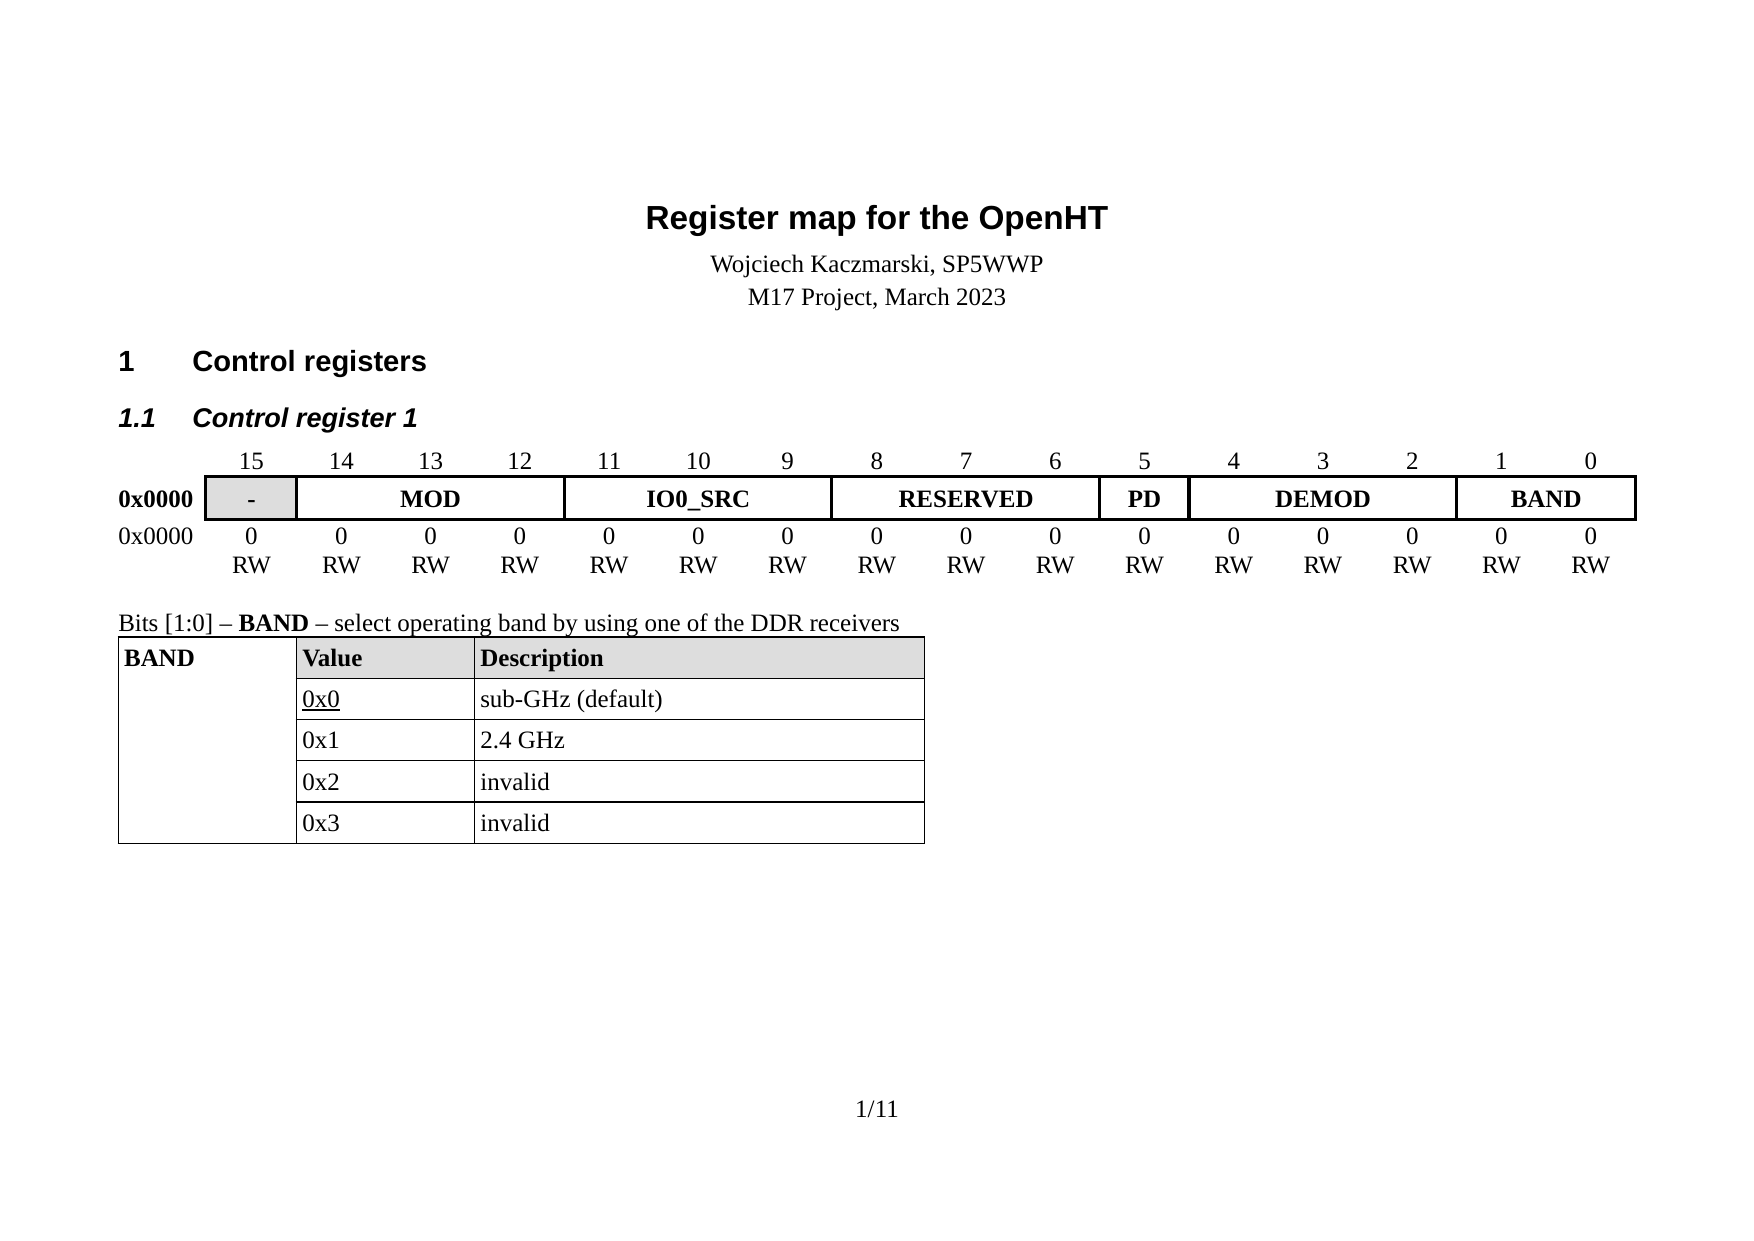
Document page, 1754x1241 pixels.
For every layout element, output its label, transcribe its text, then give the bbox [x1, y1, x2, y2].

table_cell sub-GHz (default) [475, 679, 924, 719]
table_header 7 [921, 446, 1010, 475]
table_cell invalid [475, 803, 924, 843]
text Wojciech Kaczmarski, SP5WWP M17 Project, March 2023 [118, 249, 1635, 310]
table_cell RW [297, 550, 386, 579]
table_cell RW [921, 550, 1010, 579]
table_header 9 [743, 446, 832, 475]
table_header Description [475, 638, 924, 678]
table_cell BAND [1458, 478, 1634, 518]
table_cell 0 [297, 521, 386, 550]
table_cell DEMOD [1191, 478, 1455, 518]
table_cell RW [1278, 550, 1367, 579]
table_cell invalid [475, 761, 924, 801]
table_cell 0x0000 [118, 475, 204, 518]
table_header 3 [1278, 446, 1367, 475]
table_cell 0 [1189, 521, 1278, 550]
text Bits [1:0] – BAND – select operating band by using one of the DDR receivers [118, 608, 1635, 636]
table_cell RW [1368, 550, 1457, 579]
table_cell RW [206, 550, 297, 579]
table_cell 0 [564, 521, 653, 550]
table_cell 0 [1010, 521, 1100, 550]
table_cell PD [1101, 478, 1187, 518]
table_header 11 [564, 446, 653, 475]
table_cell RW [564, 550, 653, 579]
table_cell 0 [206, 521, 297, 550]
table_cell 0 [1100, 521, 1189, 550]
table_cell RW [1546, 550, 1635, 579]
table_header 14 [297, 446, 386, 475]
table_cell - [207, 478, 295, 518]
table_header Value [297, 638, 474, 678]
table_header 6 [1010, 446, 1100, 475]
table_cell RW [654, 550, 743, 579]
table_cell 2.4 GHz [475, 720, 924, 760]
table_cell RW [1010, 550, 1100, 579]
table_header 15 [206, 446, 297, 475]
table_cell IO0_SRC [566, 478, 830, 518]
subtitle Register map for the OpenHT [118, 198, 1635, 236]
table_header 13 [386, 446, 475, 475]
table_cell RW [743, 550, 832, 579]
table_cell 0x3 [297, 803, 474, 843]
subtitle Control register 1 [118, 402, 1635, 434]
table_cell RW [386, 550, 475, 579]
table_cell 0 [1457, 521, 1546, 550]
table_cell 0 [921, 521, 1010, 550]
table_cell RESERVED [833, 478, 1098, 518]
table_cell RW [1100, 550, 1189, 579]
table_cell RW [1189, 550, 1278, 579]
table_cell 0 [386, 521, 475, 550]
table_cell RW [475, 550, 564, 579]
table_header BAND [119, 638, 296, 843]
table_header 12 [475, 446, 564, 475]
table_cell 0 [743, 521, 832, 550]
table_header 8 [832, 446, 921, 475]
subtitle Control registers [118, 344, 1635, 377]
table_cell 0x0000 [118, 518, 206, 550]
table_cell 0 [1546, 521, 1635, 550]
table_header 0 [1546, 446, 1635, 475]
table_cell 0 [832, 521, 921, 550]
table_header 5 [1100, 446, 1189, 475]
table_cell 0x1 [297, 720, 474, 760]
table_cell MOD [298, 478, 563, 518]
table_header 1 [1457, 446, 1546, 475]
table_header 4 [1189, 446, 1278, 475]
table_cell 0x0 [297, 679, 474, 719]
table_cell 0 [1278, 521, 1367, 550]
table_cell 0 [1368, 521, 1457, 550]
table_cell [118, 550, 206, 579]
table_cell RW [832, 550, 921, 579]
table_header [118, 446, 206, 475]
table_header 2 [1368, 446, 1457, 475]
table_header 10 [654, 446, 743, 475]
table_cell 0 [475, 521, 564, 550]
table_cell 0 [654, 521, 743, 550]
table_cell 0x2 [297, 761, 474, 801]
table_cell RW [1457, 550, 1546, 579]
